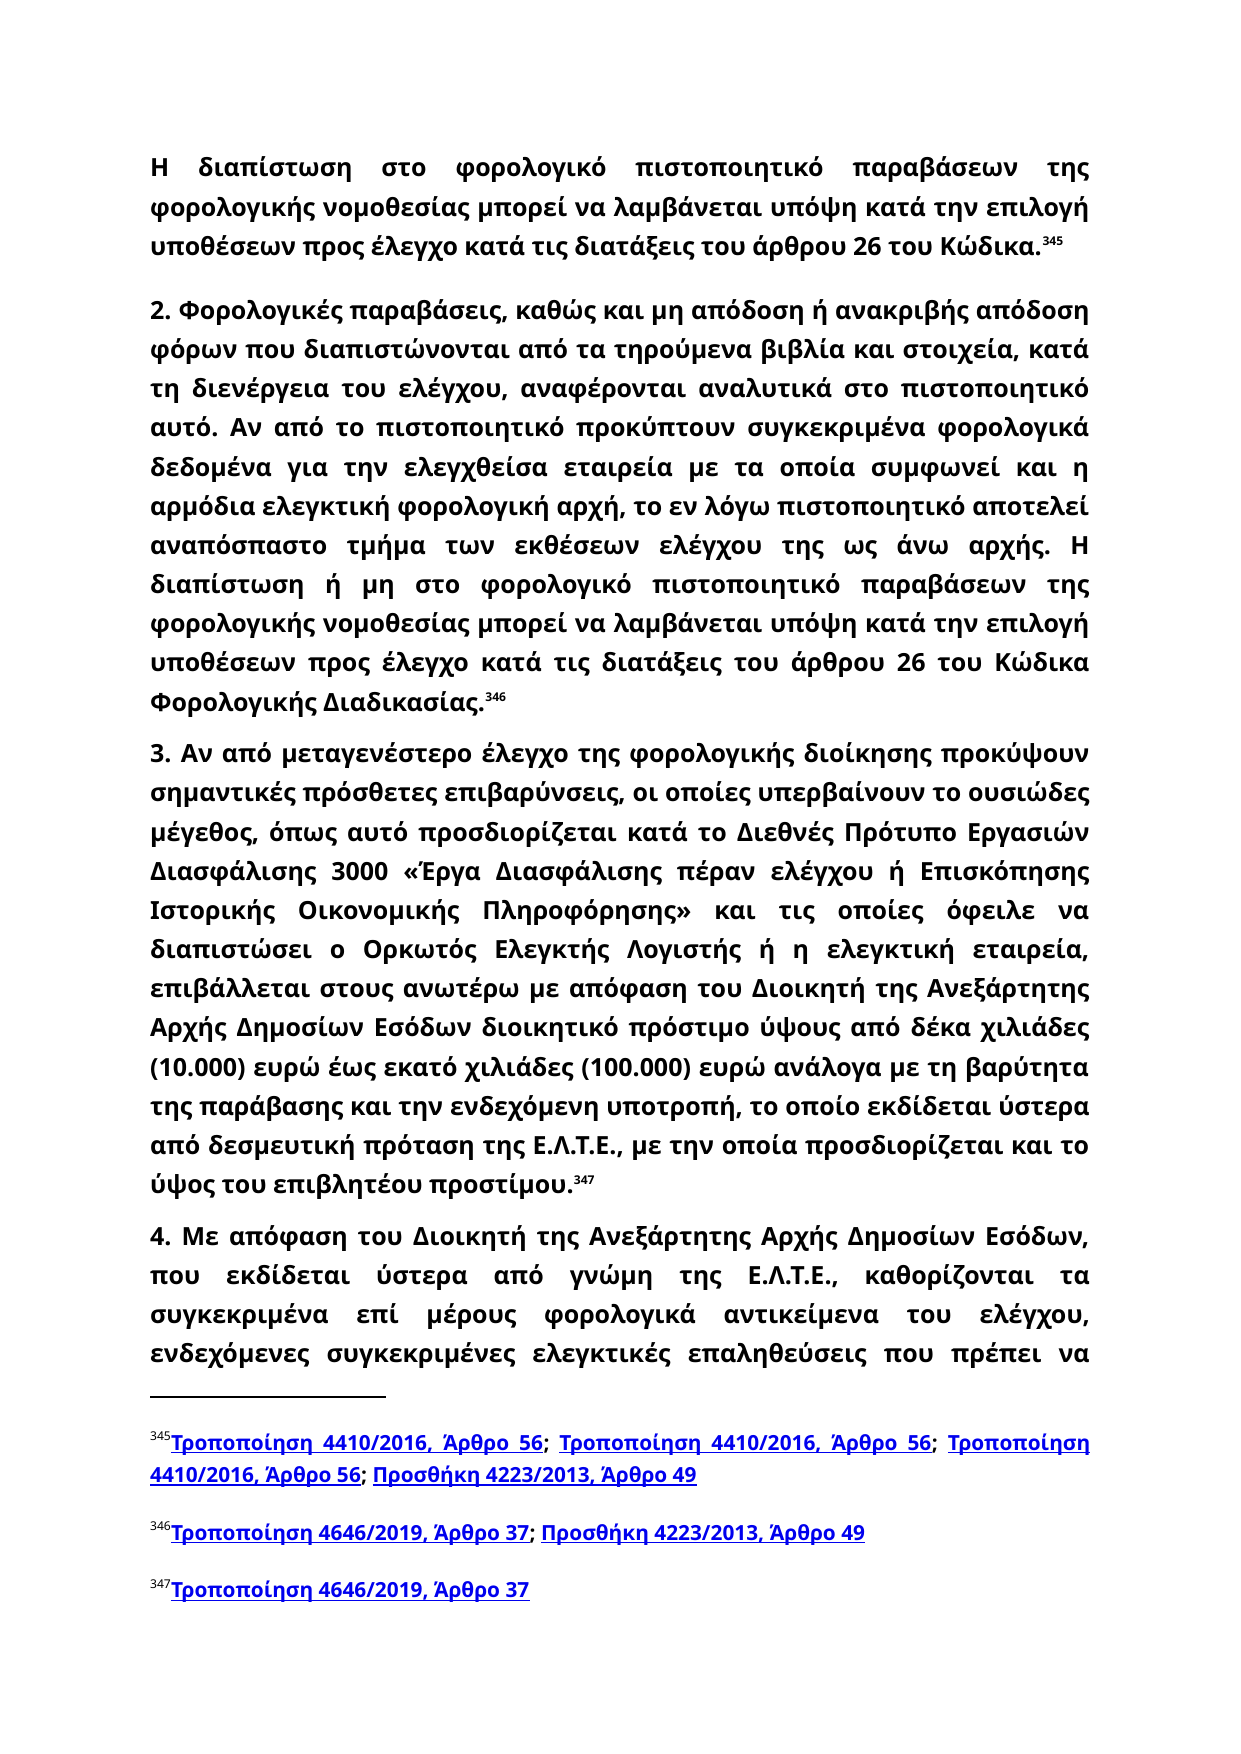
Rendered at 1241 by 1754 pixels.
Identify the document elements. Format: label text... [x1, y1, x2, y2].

text Τροποποίηση 4410/2016, Άρθρο 56; Τροποποίηση 4410/2016, Άρθρο 56; Τροποποίηση 4410/2016, Άρθρο 56; Προσθήκη 4223/2013, Άρθρο 49 [150, 1428, 1090, 1489]
text Τροποποίηση 4646/2019, Άρθρο 37; Προσθήκη 4223/2013, Άρθρο 49 [150, 1518, 1090, 1546]
text 3. Αν από μεταγενέστερο έλεγχο της φορολογικής διοίκησης προκύψουν σημαντικές πρόσθετες επιβαρύνσεις, οι οποίες υπερβαίνουν το ουσιώδες μέγεθος, όπως αυτό προσδιορίζεται κατά το Διεθνές Πρότυπο Εργασιών Διασφάλισης 3000 «Έργα Διασφάλισης πέραν ελέγχου ή Επισκόπησης Ιστορικής Οικονομικής Πληροφόρησης» και τις οποίες όφειλε να διαπιστώσει ο Ορκωτός Ελεγκτής Λογιστής ή η ελεγκτική εταιρεία, επιβάλλεται στους ανωτέρω με απόφαση του Διοικητή της Ανεξάρτητης Αρχής Δημοσίων Εσόδων διοικητικό πρόστιμο ύψους από δέκα χιλιάδες (10.000) ευρώ έως εκατό χιλιάδες (100.000) ευρώ ανάλογα με τη βαρύτητα της παράβασης και την ενδεχόμενη υποτροπή, το οποίο εκδίδεται ύστερα από δεσμευτική πρόταση της Ε.Λ.Τ.Ε., με την οποία προσδιορίζεται και το ύψος του επιβλητέου προστίμου. [150, 736, 1090, 1201]
text 4. Με απόφαση του Διοικητή της Ανεξάρτητης Αρχής Δημοσίων Εσόδων, που εκδίδεται ύστερα από γνώμη της Ε.Λ.Τ.Ε., καθορίζονται τα συγκεκριμένα επί μέρους φορολογικά αντικείμενα του ελέγχου, ενδεχόμενες συγκεκριμένες ελεγκτικές επαληθεύσεις που πρέπει να [150, 1218, 1090, 1370]
text Τροποποίηση 4646/2019, Άρθρο 37 [150, 1576, 1090, 1604]
text 2. Φορολογικές παραβάσεις, καθώς και μη απόδοση ή ανακριβής απόδοση φόρων που διαπιστώνονται από τα τηρούμενα βιβλία και στοιχεία, κατά τη διενέργεια του ελέγχου, αναφέρονται αναλυτικά στο πιστοποιητικό αυτό. Αν από το πιστοποιητικό προκύπτουν συγκεκριμένα φορολογικά δεδομένα για την ελεγχθείσα εταιρεία με τα οποία συμφωνεί και η αρμόδια ελεγκτική φορολογική αρχή, το εν λόγω πιστοποιητικό αποτελεί αναπόσπαστο τμήμα των εκθέσεων ελέγχου της ως άνω αρχής. Η διαπίστωση ή μη στο φορολογικό πιστοποιητικό παραβάσεων της φορολογικής νομοθεσίας μπορεί να λαμβάνεται υπόψη κατά την επιλογή υποθέσεων προς έλεγχο κατά τις διατάξεις του άρθρου 26 του Κώδικα Φορολογικής Διαδικασίας. [150, 292, 1090, 718]
text Η διαπίστωση στο φορολογικό πιστοποιητικό παραβάσεων της φορολογικής νομοθεσίας μπορεί να λαμβάνεται υπόψη κατά την επιλογή υποθέσεων προς έλεγχο κατά τις διατάξεις του άρθρου 26 του Κώδικα. [150, 150, 1090, 262]
